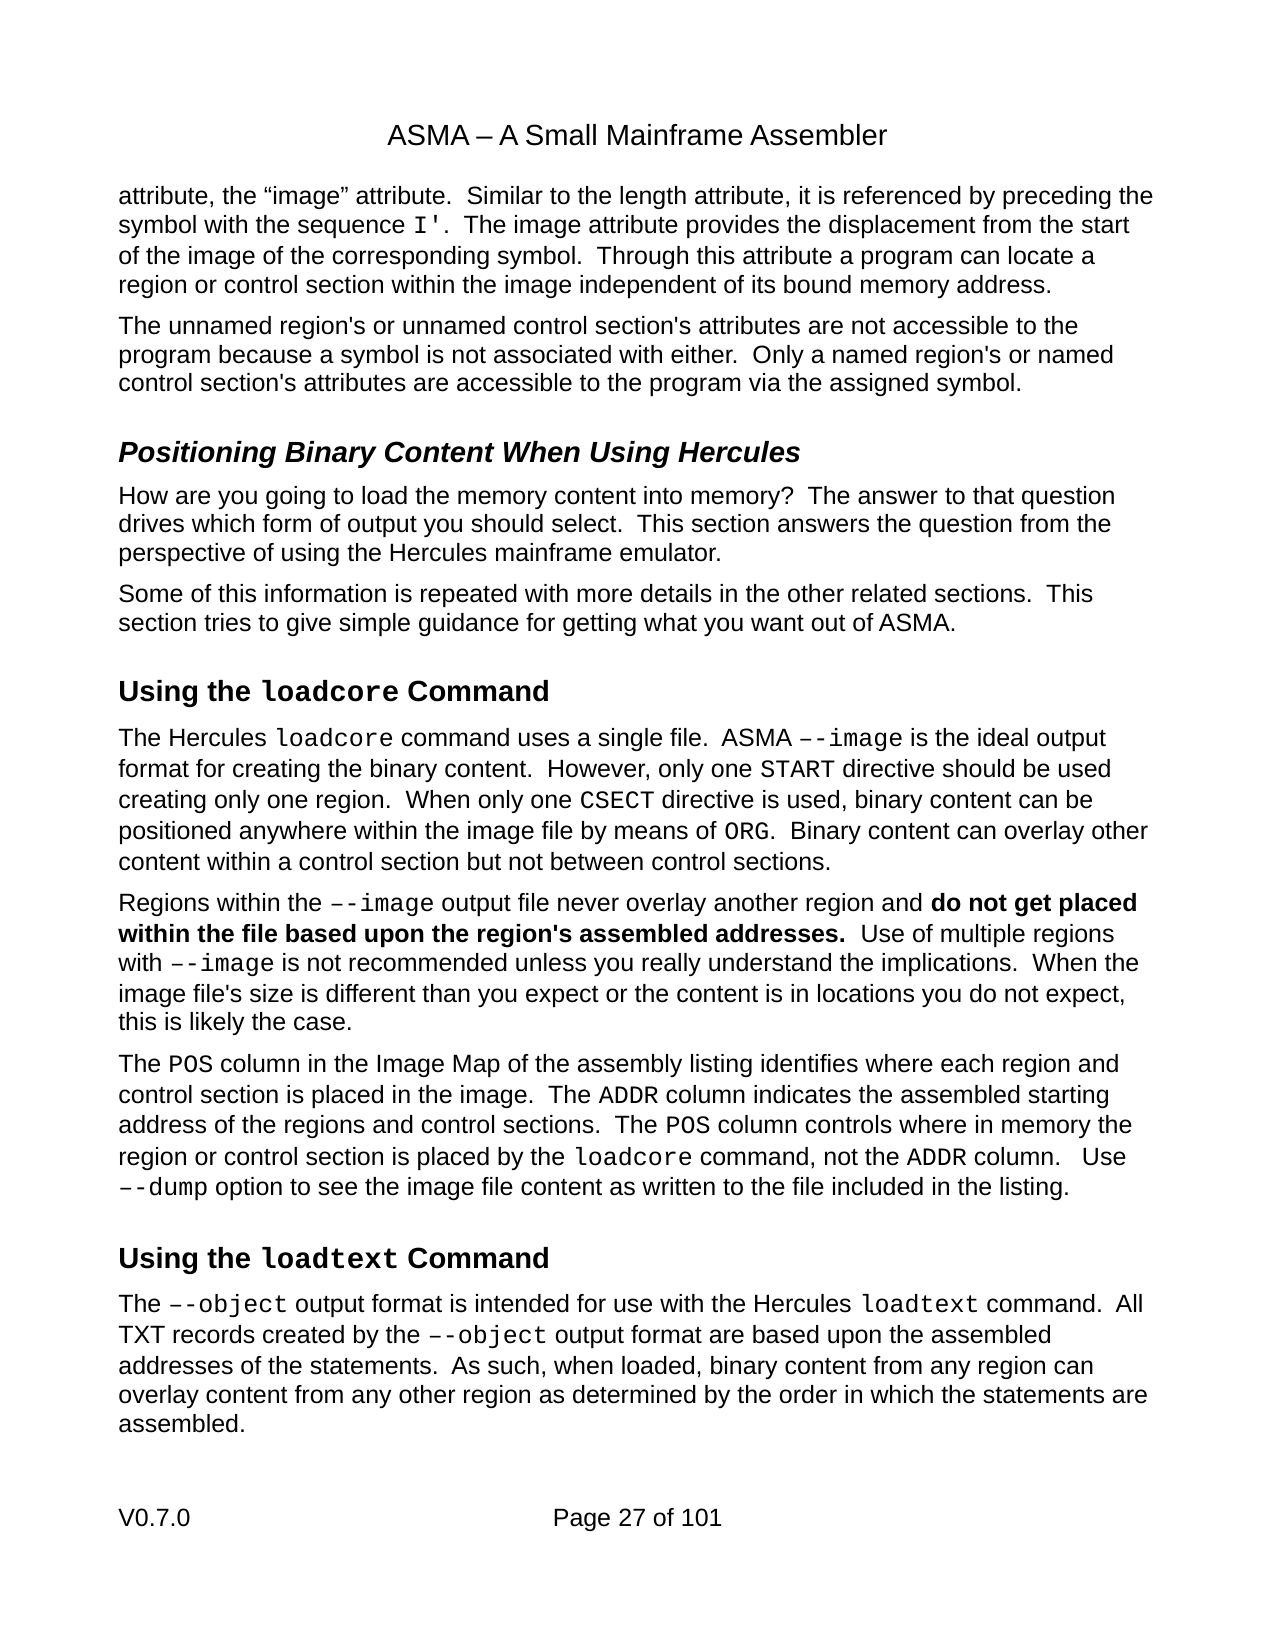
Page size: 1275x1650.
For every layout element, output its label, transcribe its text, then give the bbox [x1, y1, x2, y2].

text The –-object output format is intended for use with the Hercules loadtext command. All TXT records created by the –-object output format are based upon the assembled addresses of the statements. As such, when loaded, binary content from any region can overlay content from any other region as determined by the order in which the statements are assembled. [118, 1289, 1157, 1438]
text How are you going to load the memory content into memory? The answer to that question drives which form of output you should select. This section answers the question from the perspective of using the Hercules mainframe emulator. [118, 481, 1157, 567]
subtitle Using the loadcore Command [118, 674, 1157, 711]
text Regions within the –-image output file never overlay another region and do not get placed within the file based upon the region's assembled addresses. Use of multiple regions with –-image is not recommended unless you really understand the implications. When the image file's size is different than you expect or the content is in locations you do not expect, this is likely the case. [118, 888, 1157, 1036]
text The Hercules loadcore command uses a single file. ASMA –-image is the ideal output format for creating the binary content. However, only one START directive should be used creating only one region. When only one CSECT directive is used, binary content can be positioned anywhere within the image file by means of ORG. Binary content can overlay other content within a control section but not between control sections. [118, 723, 1157, 876]
subtitle Positioning Binary Content When Using Hercules [118, 434, 1157, 468]
subtitle Using the loadtext Command [118, 1241, 1157, 1277]
text Some of this information is repeated with more details in the other related sections. This section tries to give simple guidance for getting what you want out of ASMA. [118, 579, 1157, 637]
text The POS column in the Image Map of the assembly listing identifies where each region and control section is placed in the image. The ADDR column indicates the assembled starting address of the regions and control sections. The POS column controls where in memory the region or control section is placed by the loadcore command, not the ADDR column. Use –-dump option to see the image file content as written to the file included in the listing. [118, 1049, 1157, 1203]
text The unnamed region's or unnamed control section's attributes are not accessible to the program because a symbol is not associated with either. Only a named region's or named control section's attributes are accessible to the program via the assigned symbol. [118, 311, 1157, 397]
text attribute, the “image” attribute. Similar to the length attribute, it is referenced by preceding the symbol with the sequence I'. The image attribute provides the displacement from the start of the image of the corresponding symbol. Through this attribute a program can locate a region or control section within the image independent of its bound memory address. [118, 181, 1157, 298]
